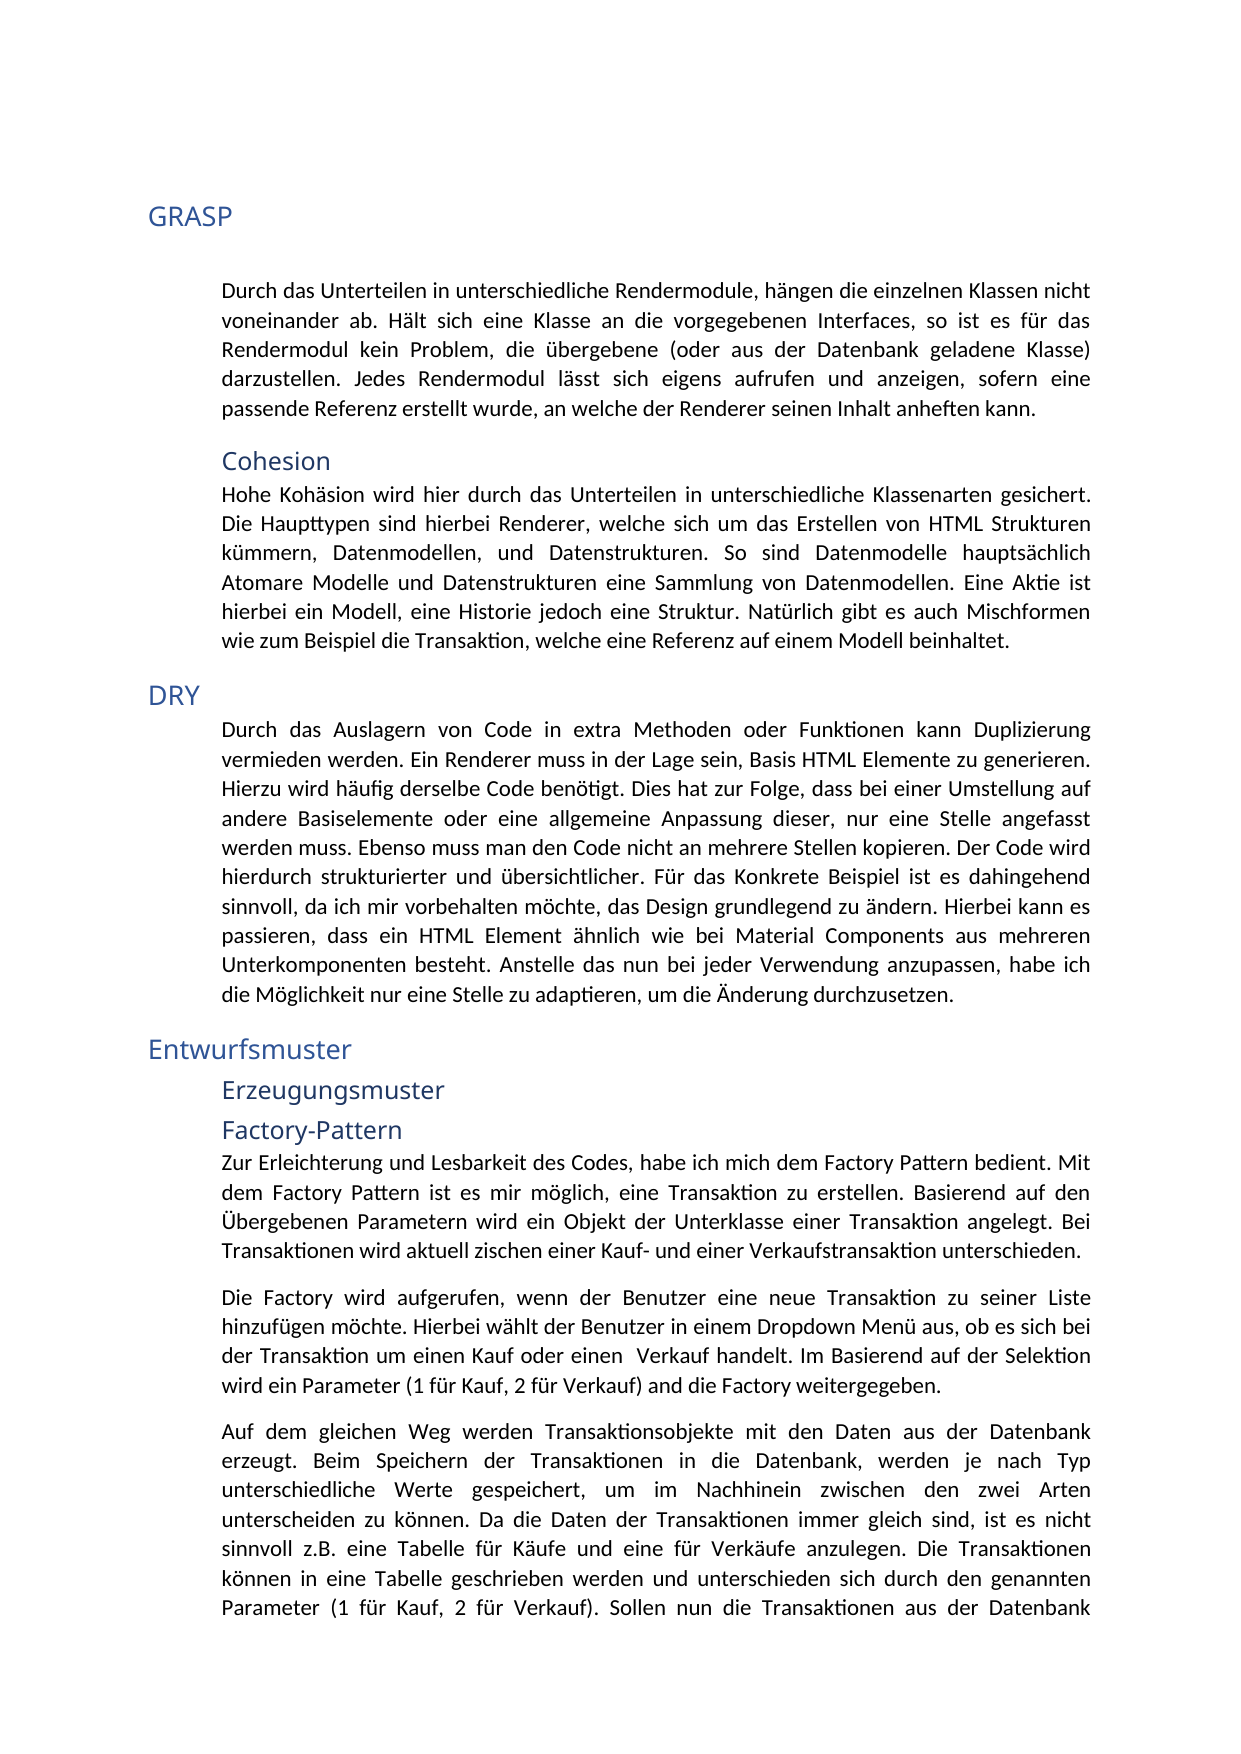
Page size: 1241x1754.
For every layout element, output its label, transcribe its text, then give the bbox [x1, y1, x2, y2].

text Durch das Auslagern von Code in extra Methoden oder Funktionen kann Duplizierung vermieden werden. Ein Renderer muss in der Lage sein, Basis HTML Elemente zu generieren. Hierzu wird häufig derselbe Code benötigt. Dies hat zur Folge, dass bei einer Umstellung auf andere Basiselemente oder eine allgemeine Anpassung dieser, nur eine Stelle angefasst werden muss. Ebenso muss man den Code nicht an mehrere Stellen kopieren. Der Code wird hierdurch strukturierter und übersichtlicher. Für das Konkrete Beispiel ist es dahingehend sinnvoll, da ich mir vorbehalten möchte, das Design grundlegend zu ändern. Hierbei kann es passieren, dass ein HTML Element ähnlich wie bei Material Components aus mehreren Unterkomponenten besteht. Anstelle das nun bei jeder Verwendung anzupassen, habe ich die Möglichkeit nur eine Stelle zu adaptieren, um die Änderung durchzusetzen. [221, 716, 1093, 1008]
text Hohe Kohäsion wird hier durch das Unterteilen in unterschiedliche Klassenarten gesichert. Die Haupttypen sind hierbei Renderer, welche sich um das Erstellen von HTML Strukturen kümmern, Datenmodellen, und Datenstrukturen. So sind Datenmodelle hauptsächlich Atomare Modelle und Datenstrukturen eine Sammlung von Datenmodellen. Eine Aktie ist hierbei ein Modell, eine Historie jedoch eine Struktur. Natürlich gibt es auch Mischformen wie zum Beispiel die Transaktion, welche eine Referenz auf einem Modell beinhaltet. [221, 480, 1093, 655]
text Zur Erleichterung und Lesbarkeit des Codes, habe ich mich dem Factory Pattern bedient. Mit dem Factory Pattern ist es mir möglich, eine Transaktion zu erstellen. Basierend auf den Übergebenen Parametern wird ein Objekt der Unterklasse einer Transaktion angelegt. Bei Transaktionen wird aktuell zischen einer Kauf- und einer Verkaufstransaktion unterschieden. [221, 1148, 1093, 1265]
subtitle GRASP [148, 198, 1093, 235]
subtitle Erzeugungsmuster [148, 1073, 1093, 1107]
text Auf dem gleichen Weg werden Transaktionsobjekte mit den Daten aus der Datenbank erzeugt. Beim Speichern der Transaktionen in die Datenbank, werden je nach Typ unterschiedliche Werte gespeichert, um im Nachhinein zwischen den zwei Arten unterscheiden zu können. Da die Daten der Transaktionen immer gleich sind, ist es nicht sinnvoll z.B. eine Tabelle für Käufe und eine für Verkäufe anzulegen. Die Transaktionen können in eine Tabelle geschrieben werden und unterschieden sich durch den genannten Parameter (1 für Kauf, 2 für Verkauf). Sollen nun die Transaktionen aus der Datenbank [221, 1417, 1093, 1621]
subtitle Factory-Pattern [148, 1113, 1093, 1147]
text Die Factory wird aufgerufen, wenn der Benutzer eine neue Transaktion zu seiner Liste hinzufügen möchte. Hierbei wählt der Benutzer in einem Dropdown Menü aus, ob es sich bei der Transaktion um einen Kauf oder einen Verkauf handelt. Im Basierend auf der Selektion wird ein Parameter (1 für Kauf, 2 für Verkauf) and die Factory weitergegeben. [221, 1283, 1093, 1399]
subtitle Cohesion [148, 444, 1093, 478]
subtitle Entwurfsmuster [148, 1030, 1093, 1067]
subtitle DRY [148, 677, 1093, 714]
text Durch das Unterteilen in unterschiedliche Rendermodule, hängen die einzelnen Klassen nicht voneinander ab. Hält sich eine Klasse an die vorgegebenen Interfaces, so ist es für das Rendermodul kein Problem, die übergebene (oder aus der Datenbank geladene Klasse) darzustellen. Jedes Rendermodul lässt sich eigens aufrufen und anzeigen, sofern eine passende Referenz erstellt wurde, an welche der Renderer seinen Inhalt anheften kann. [221, 276, 1093, 422]
